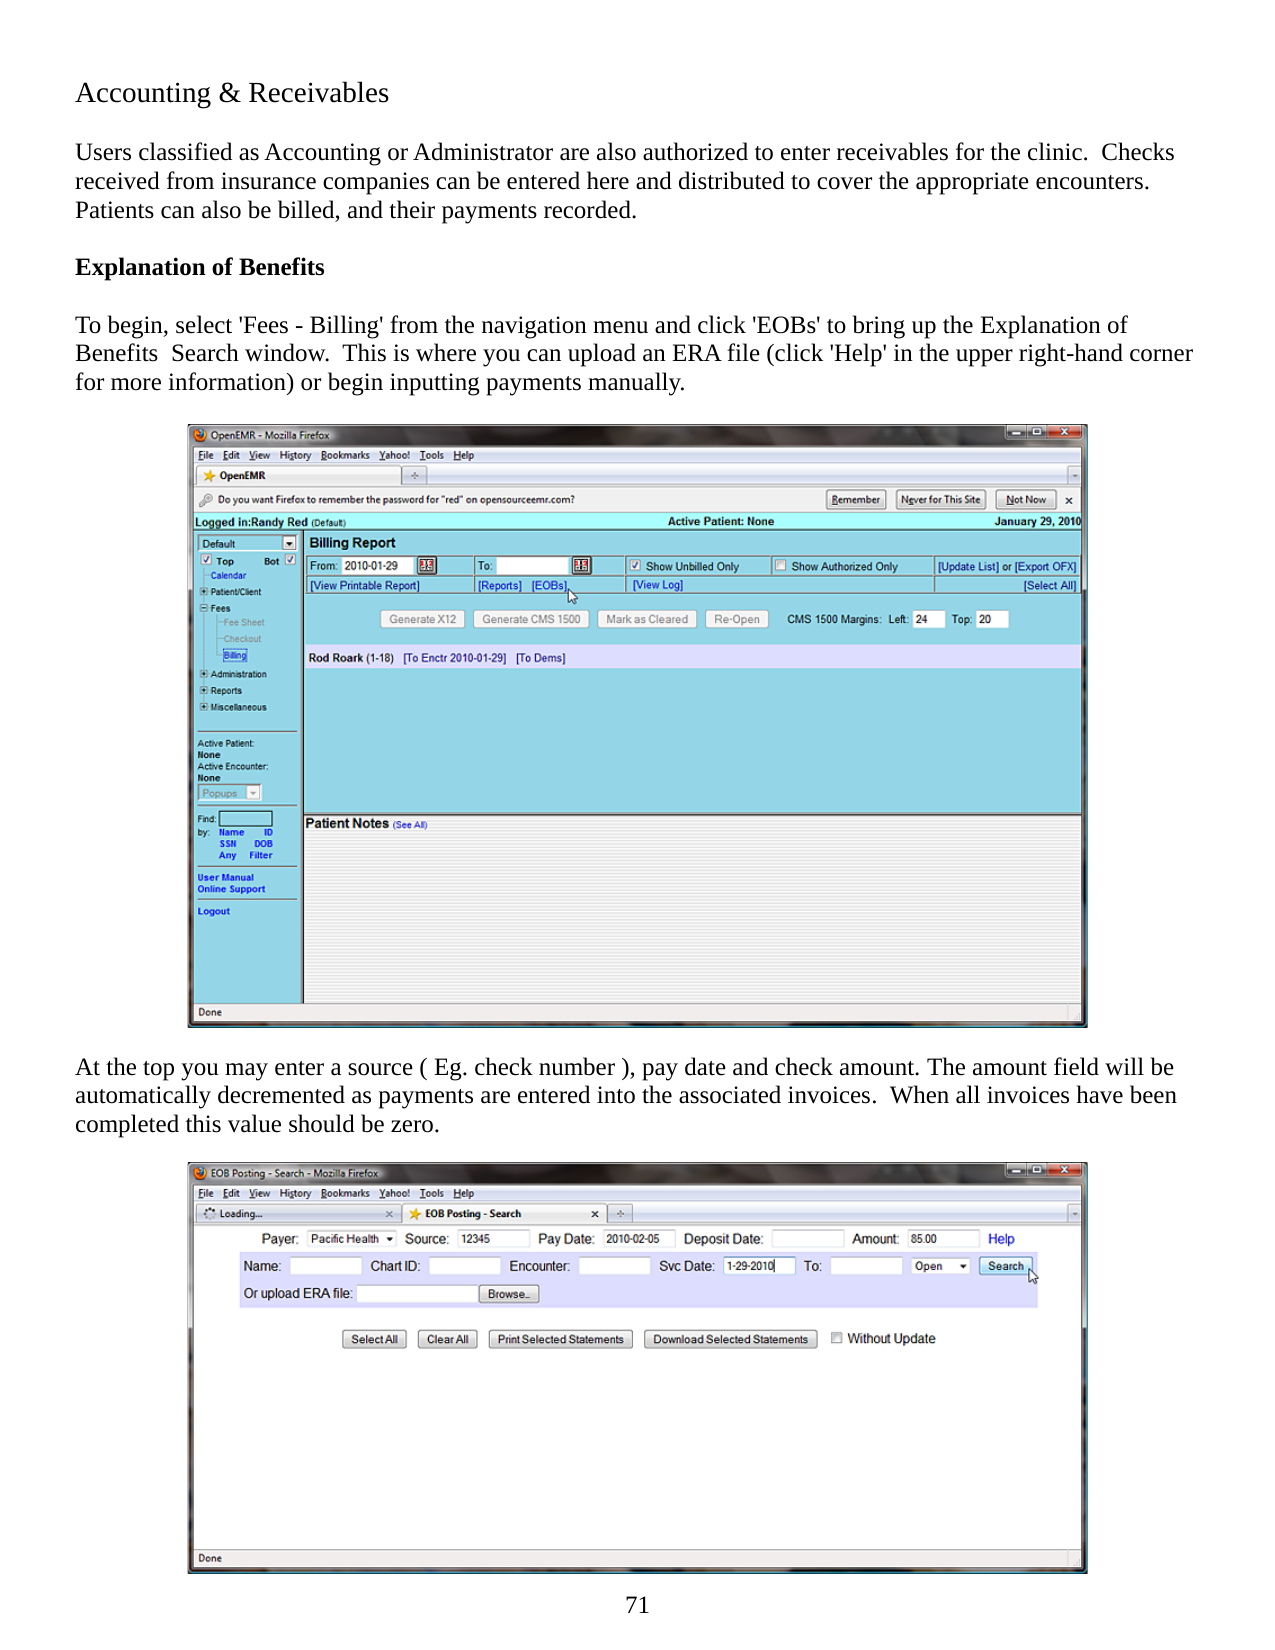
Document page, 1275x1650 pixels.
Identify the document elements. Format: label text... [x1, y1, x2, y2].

text Accounting & Receivables [75, 75, 1200, 108]
text Users classified as Accounting or Administrator are also authorized to enter receivables for the clinic. Checks received from insurance companies can be entered here and distributed to cover the appropriate encounters. Patients can also be billed, and their payments recorded. [75, 137, 1200, 223]
text At the top you may enter a source ( Eg. check number ), pay date and check amount. The amount field will be automatically decremented as payments are entered into the associated invoices. When all invoices have been completed this value should be zero. [75, 1052, 1200, 1138]
text Explanation of Benefits [75, 252, 1200, 281]
text To begin, select 'Fees - Billing' from the navigation menu and click 'EOBs' to bring up the Explanation of Benefits Search window. This is where you can upload an ERA file (click 'Help' in the upper right-hand corner for more information) or begin inputting payments manually. [75, 310, 1200, 396]
picture [187, 1162, 1088, 1574]
picture [187, 424, 1088, 1028]
